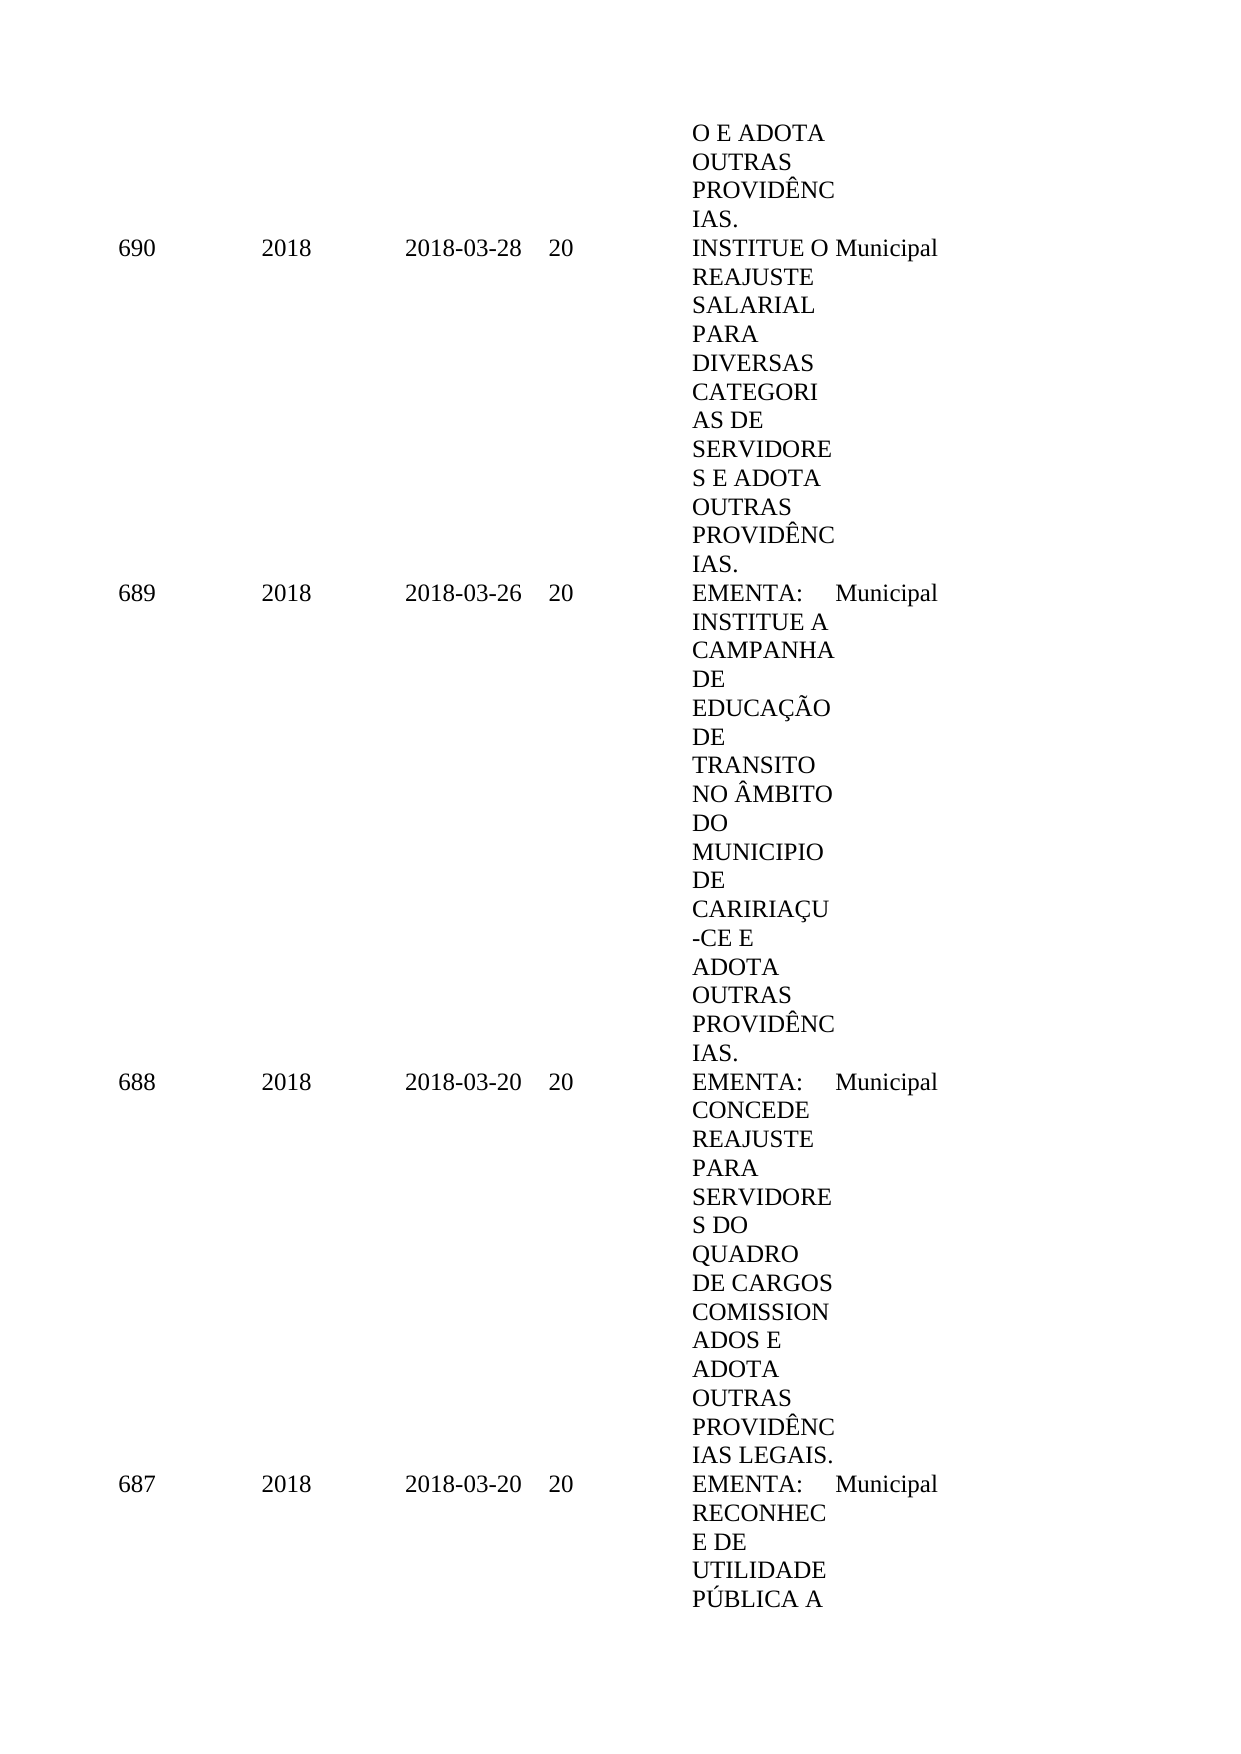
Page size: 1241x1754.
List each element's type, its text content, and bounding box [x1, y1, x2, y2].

table_cell [979, 1469, 1122, 1613]
table_cell [979, 233, 1122, 578]
table_cell [548, 118, 692, 233]
table_cell 687 [118, 1469, 261, 1613]
table_cell 2018-03-20 [405, 1067, 548, 1469]
table_cell 2018 [261, 233, 405, 578]
table_cell O E ADOTA OUTRAS PROVIDÊNCIAS. [692, 118, 835, 233]
table_cell [979, 118, 1122, 233]
table_cell INSTITUE O REAJUSTE SALARIAL PARA DIVERSAS CATEGORIAS DE SERVIDORES E ADOTA OUTRAS PROVIDÊNCIAS. [692, 233, 835, 578]
table_cell Municipal [835, 233, 979, 578]
table_cell Municipal [835, 1067, 979, 1469]
table_cell 2018 [261, 1469, 405, 1613]
table_cell 2018-03-20 [405, 1469, 548, 1613]
table_cell Municipal [835, 1469, 979, 1613]
table_cell 690 [118, 233, 261, 578]
table_cell 20 [548, 1469, 692, 1613]
table_cell [261, 118, 405, 233]
table_cell [979, 1067, 1122, 1469]
table_cell EMENTA: RECONHECE DE UTILIDADE PÚBLICA A [692, 1469, 835, 1613]
table_cell [835, 118, 979, 233]
table_cell 2018-03-26 [405, 578, 548, 1067]
table_cell 20 [548, 578, 692, 1067]
table_cell [979, 578, 1122, 1067]
table_cell EMENTA: INSTITUE A CAMPANHA DE EDUCAÇÃO DE TRANSITO NO ÂMBITO DO MUNICIPIO DE CARIRIAÇU-CE E ADOTA OUTRAS PROVIDÊNCIAS. [692, 578, 835, 1067]
table_cell 688 [118, 1067, 261, 1469]
table_cell [118, 118, 261, 233]
table_cell 20 [548, 1067, 692, 1469]
table_cell 2018 [261, 578, 405, 1067]
table_cell Municipal [835, 578, 979, 1067]
table_cell 20 [548, 233, 692, 578]
table_cell 2018 [261, 1067, 405, 1469]
table_cell 2018-03-28 [405, 233, 548, 578]
table_cell [405, 118, 548, 233]
table_cell 689 [118, 578, 261, 1067]
table_cell EMENTA: CONCEDE REAJUSTE PARA SERVIDORES DO QUADRO DE CARGOS COMISSIONADOS E ADOTA OUTRAS PROVIDÊNCIAS LEGAIS. [692, 1067, 835, 1469]
